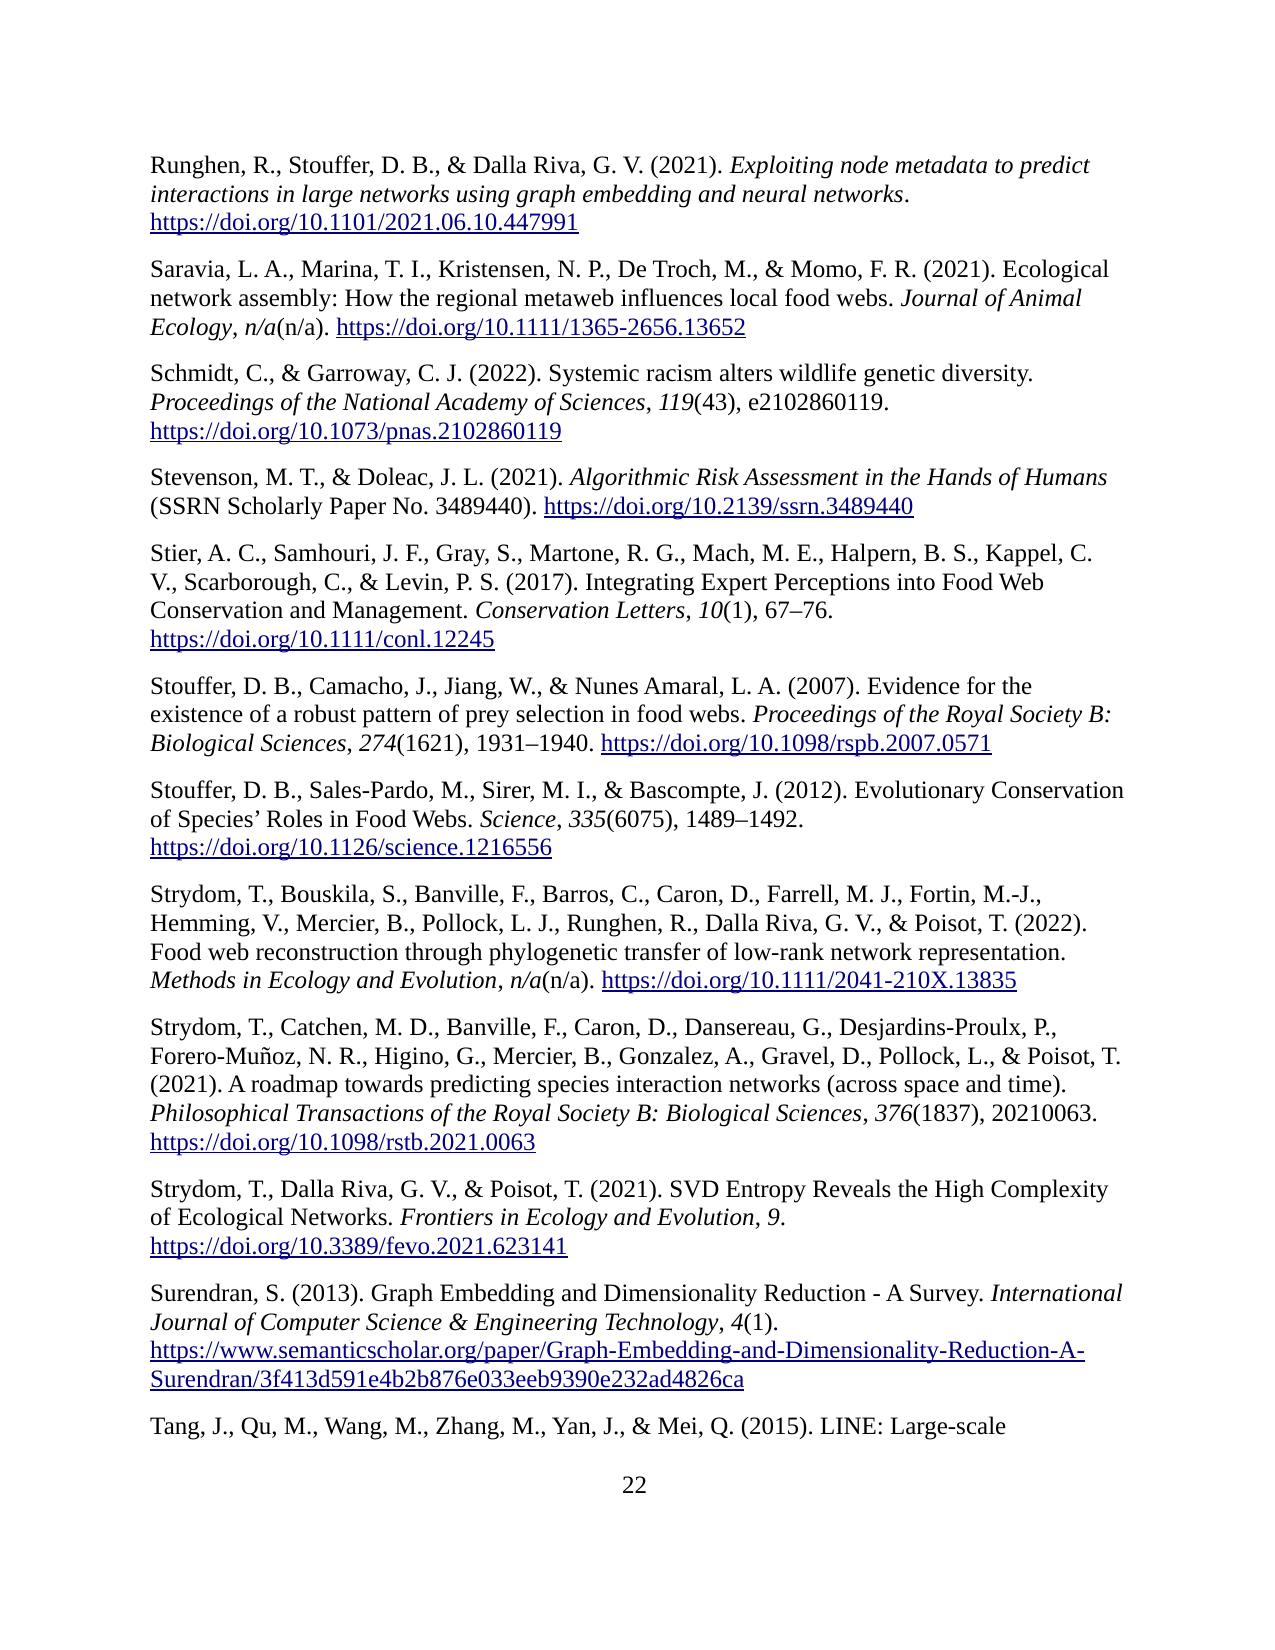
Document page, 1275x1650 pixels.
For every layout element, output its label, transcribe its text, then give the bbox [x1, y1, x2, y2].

text Saravia, L. A., Marina, T. I., Kristensen, N. P., De Troch, M., & Momo, F. R. (2021). Ecological network assembly: How the regional metaweb influences local food webs. Journal of Animal Ecology, n/a(n/a). https://doi.org/10.1111/1365-2656.13652 [150, 254, 1125, 340]
text Stier, A. C., Samhouri, J. F., Gray, S., Martone, R. G., Mach, M. E., Halpern, B. S., Kappel, C. V., Scarborough, C., & Levin, P. S. (2017). Integrating Expert Perceptions into Food Web Conservation and Management. Conservation Letters, 10(1), 67–76. https://doi.org/10.1111/conl.12245 [150, 538, 1125, 653]
text Runghen, R., Stouffer, D. B., & Dalla Riva, G. V. (2021). Exploiting node metadata to predict interactions in large networks using graph embedding and neural networks. https://doi.org/10.1101/2021.06.10.447991 [150, 150, 1125, 236]
text Tang, J., Qu, M., Wang, M., Zhang, M., Yan, J., & Mei, Q. (2015). LINE: Large-scale [150, 1411, 1125, 1439]
text Schmidt, C., & Garroway, C. J. (2022). Systemic racism alters wildlife genetic diversity. Proceedings of the National Academy of Sciences, 119(43), e2102860119. https://doi.org/10.1073/pnas.2102860119 [150, 358, 1125, 444]
text Stouffer, D. B., Camacho, J., Jiang, W., & Nunes Amaral, L. A. (2007). Evidence for the existence of a robust pattern of prey selection in food webs. Proceedings of the Royal Society B: Biological Sciences, 274(1621), 1931–1940. https://doi.org/10.1098/rspb.2007.0571 [150, 671, 1125, 757]
text Surendran, S. (2013). Graph Embedding and Dimensionality Reduction - A Survey. International Journal of Computer Science & Engineering Technology, 4(1). https://www.semanticscholar.org/paper/Graph-Embedding-and-Dimensionality-Reduction-A-Surendran/3f413d591e4b2b876e033eeb9390e232ad4826ca [150, 1278, 1125, 1393]
text Strydom, T., Catchen, M. D., Banville, F., Caron, D., Dansereau, G., Desjardins-Proulx, P., Forero-Muñoz, N. R., Higino, G., Mercier, B., Gonzalez, A., Gravel, D., Pollock, L., & Poisot, T. (2021). A roadmap towards predicting species interaction networks (across space and time). Philosophical Transactions of the Royal Society B: Biological Sciences, 376(1837), 20210063. https://doi.org/10.1098/rstb.2021.0063 [150, 1012, 1125, 1156]
text Strydom, T., Bouskila, S., Banville, F., Barros, C., Caron, D., Farrell, M. J., Fortin, M.-J., Hemming, V., Mercier, B., Pollock, L. J., Runghen, R., Dalla Riva, G. V., & Poisot, T. (2022). Food web reconstruction through phylogenetic transfer of low-rank network representation. Methods in Ecology and Evolution, n/a(n/a). https://doi.org/10.1111/2041-210X.13835 [150, 879, 1125, 994]
text Stevenson, M. T., & Doleac, J. L. (2021). Algorithmic Risk Assessment in the Hands of Humans (SSRN Scholarly Paper No. 3489440). https://doi.org/10.2139/ssrn.3489440 [150, 462, 1125, 520]
text Stouffer, D. B., Sales-Pardo, M., Sirer, M. I., & Bascompte, J. (2012). Evolutionary Conservation of Species’ Roles in Food Webs. Science, 335(6075), 1489–1492. https://doi.org/10.1126/science.1216556 [150, 775, 1125, 861]
text Strydom, T., Dalla Riva, G. V., & Poisot, T. (2021). SVD Entropy Reveals the High Complexity of Ecological Networks. Frontiers in Ecology and Evolution, 9. https://doi.org/10.3389/fevo.2021.623141 [150, 1174, 1125, 1260]
